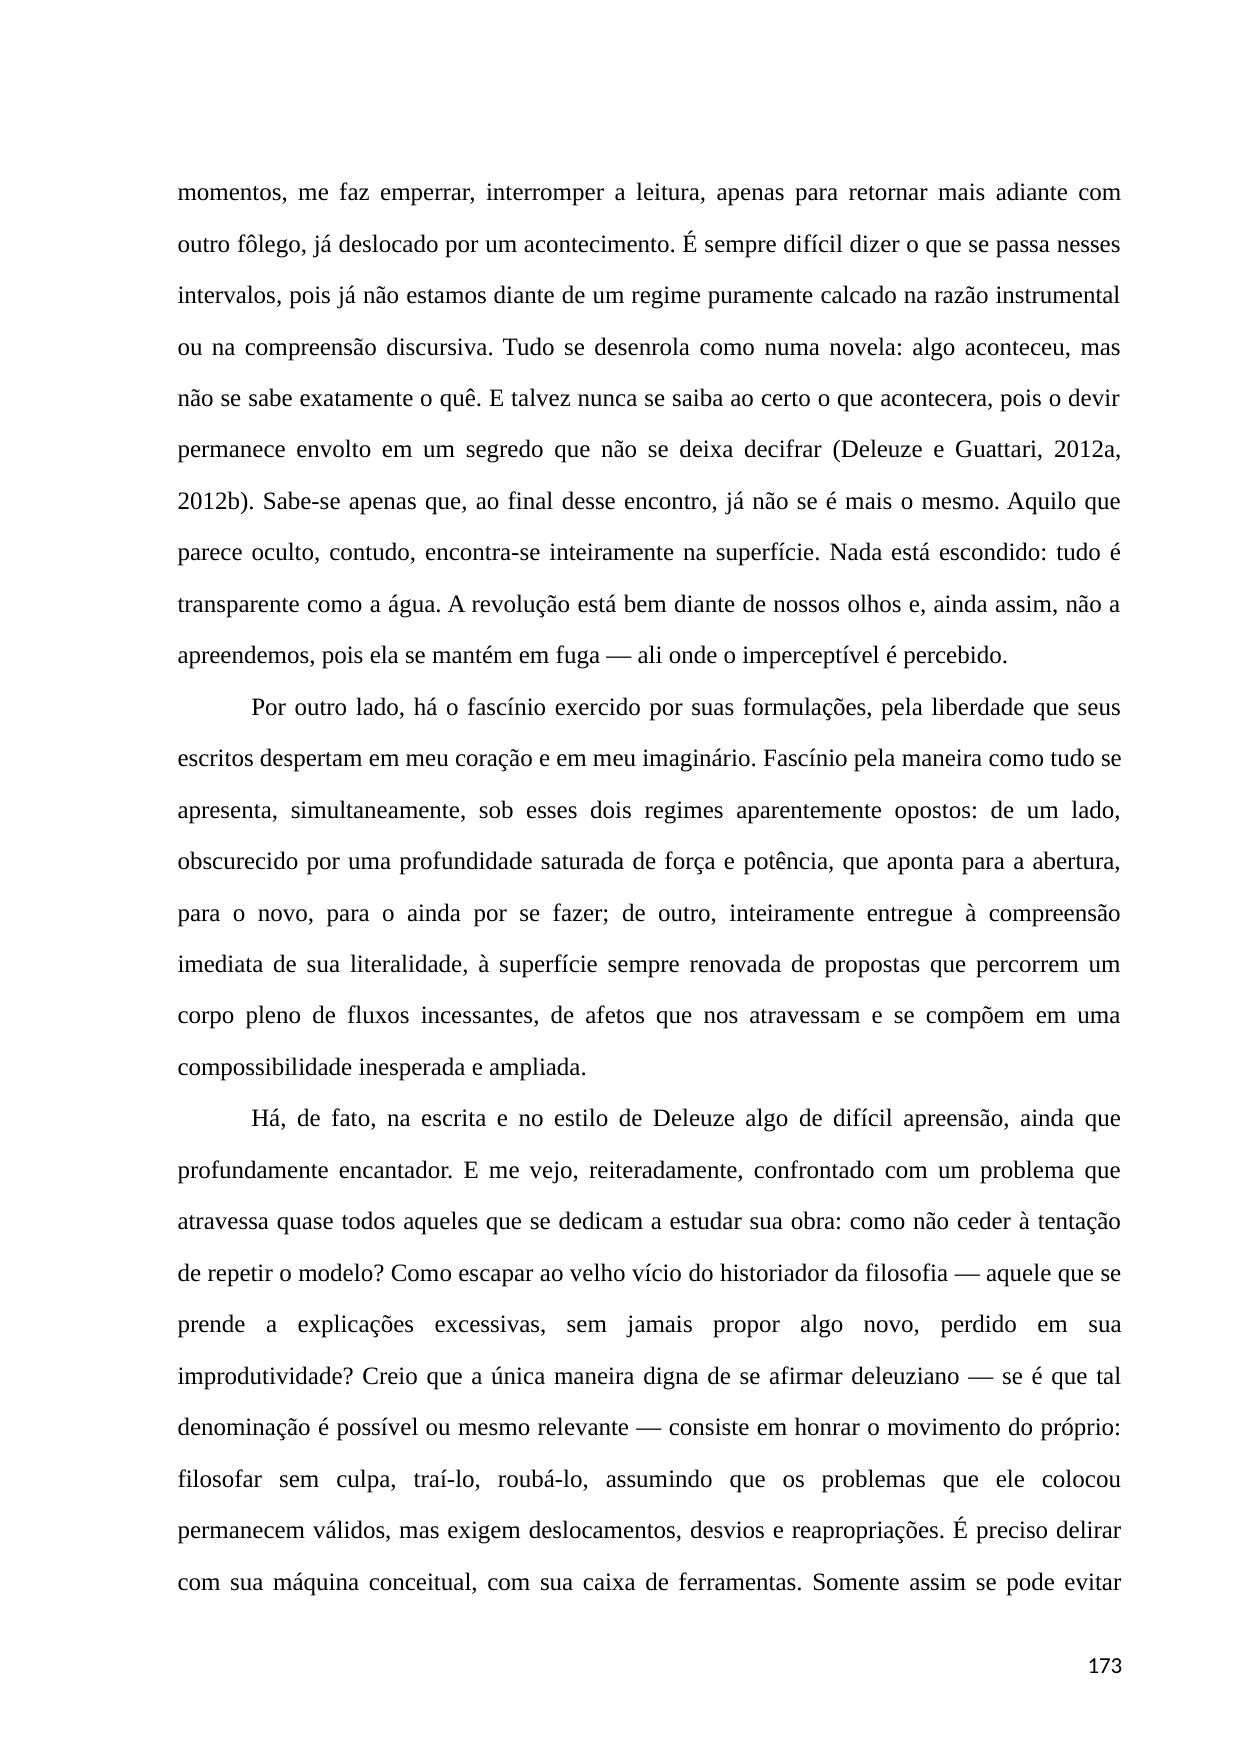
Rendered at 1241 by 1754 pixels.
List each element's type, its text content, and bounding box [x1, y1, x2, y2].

text Há, de fato, na escrita e no estilo de Deleuze algo de difícil apreensão, ainda que profundamente encantador. E me vejo, reiteradamente, confrontado com um problema que atravessa quase todos aqueles que se dedicam a estudar sua obra: como não ceder à tentação de repetir o modelo? Como escapar ao velho vício do historiador da filosofia — aquele que se prende a explicações excessivas, sem jamais propor algo novo, perdido em sua improdutividade? Creio que a única maneira digna de se afirmar deleuziano — se é que tal denominação é possível ou mesmo relevante — consiste em honrar o movimento do próprio: filosofar sem culpa, traí-lo, roubá-lo, assumindo que os problemas que ele colocou permanecem válidos, mas exigem deslocamentos, desvios e reapropriações. É preciso delirar com sua máquina conceitual, com sua caixa de ferramentas. Somente assim se pode evitar [177, 1103, 1122, 1595]
text Por outro lado, há o fascínio exercido por suas formulações, pela liberdade que seus escritos despertam em meu coração e em meu imaginário. Fascínio pela maneira como tudo se apresenta, simultaneamente, sob esses dois regimes aparentemente opostos: de um lado, obscurecido por uma profundidade saturada de força e potência, que aponta para a abertura, para o novo, para o ainda por se fazer; de outro, inteiramente entregue à compreensão imediata de sua literalidade, à superfície sempre renovada de propostas que percorrem um corpo pleno de fluxos incessantes, de afetos que nos atravessam e se compõem em uma compossibilidade inesperada e ampliada. [177, 692, 1122, 1081]
text momentos, me faz emperrar, interromper a leitura, apenas para retornar mais adiante com outro fôlego, já deslocado por um acontecimento. É sempre difícil dizer o que se passa nesses intervalos, pois já não estamos diante de um regime puramente calcado na razão instrumental ou na compreensão discursiva. Tudo se desenrola como numa novela: algo aconteceu, mas não se sabe exatamente o quê. E talvez nunca se saiba ao certo o que acontecera, pois o devir permanece envolto em um segredo que não se deixa decifrar (Deleuze e Guattari, 2012a, 2012b). Sabe-se apenas que, ao final desse encontro, já não se é mais o mesmo. Aquilo que parece oculto, contudo, encontra-se inteiramente na superfície. Nada está escondido: tudo é transparente como a água. A revolução está bem diante de nossos olhos e, ainda assim, não a apreendemos, pois ela se mantém em fuga — ali onde o imperceptível é percebido. [177, 177, 1122, 669]
